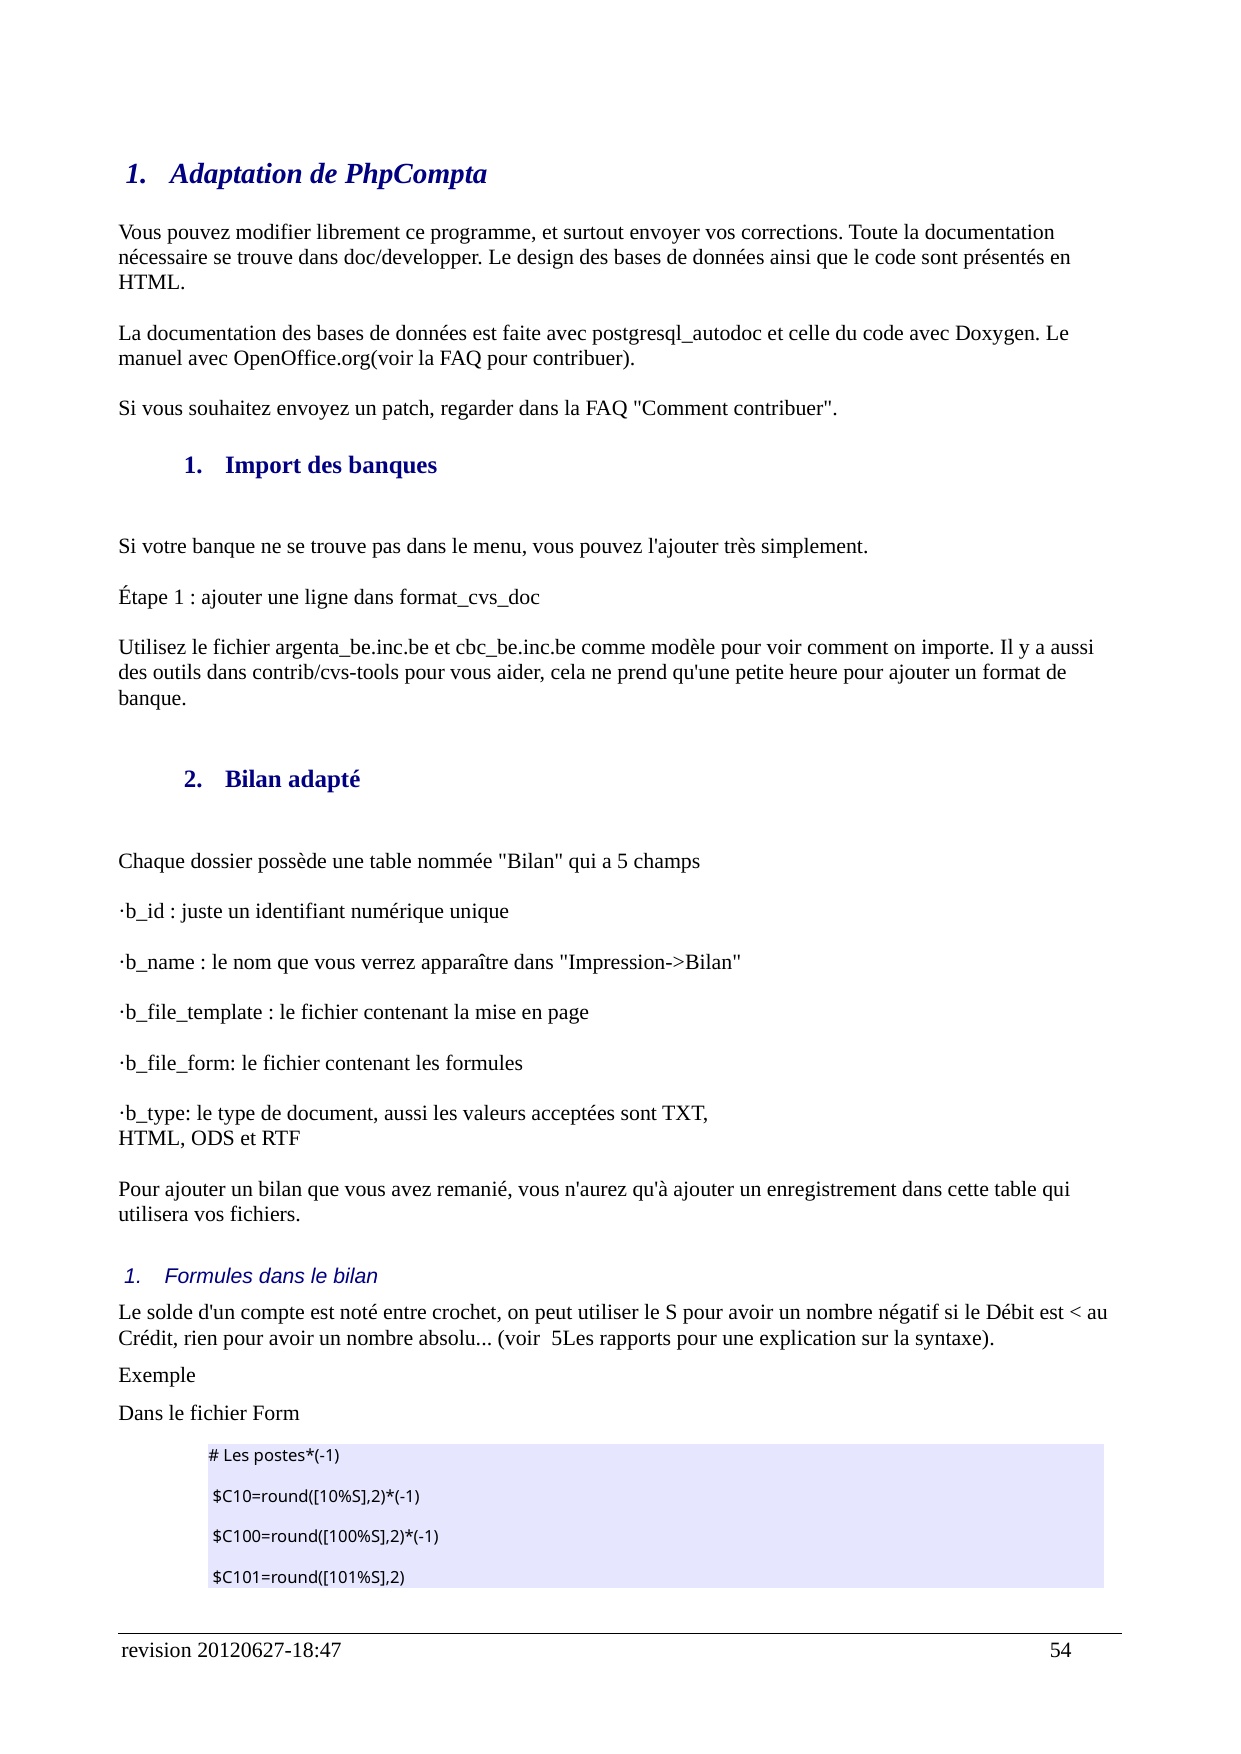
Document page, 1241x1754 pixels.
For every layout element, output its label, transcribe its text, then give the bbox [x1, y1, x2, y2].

text Vous pouvez modifier librement ce programme, et surtout envoyer vos corrections. Toute la documentation nécessaire se trouve dans doc/developper. Le design des bases de données ainsi que le code sont présentés en HTML. [118, 219, 1122, 294]
subtitle Import des banques [177, 450, 1122, 479]
text ·b_id : juste un identifiant numérique unique [118, 898, 1122, 923]
text Pour ajouter un bilan que vous avez remanié, vous n'aurez qu'à ajouter un enregistrement dans cette table qui utilisera vos fichiers. [118, 1176, 1122, 1226]
text Utilisez le fichier argenta_be.inc.be et cbc_be.inc.be comme modèle pour voir comment on importe. Il y a aussi des outils dans contrib/cvs-tools pour vous aider, cela ne prend qu'une petite heure pour ajouter un format de banque. [118, 634, 1122, 710]
text La documentation des bases de données est faite avec postgresql_autodoc et celle du code avec Doxygen. Le manuel avec OpenOffice.org(voir la FAQ pour contribuer). [118, 319, 1122, 370]
text ·b_type: le type de document, aussi les valeurs acceptées sont TXT, [118, 1100, 1122, 1125]
text Étape 1 : ajouter une ligne dans format_cvs_doc [118, 584, 1122, 609]
subtitle Formules dans le bilan [118, 1263, 1122, 1287]
text ·b_file_form: le fichier contenant les formules [118, 1049, 1122, 1075]
text Dans le fichier Form [118, 1400, 1122, 1425]
text Exemple [118, 1362, 1122, 1387]
text $C100=round([100%S],2)*(-1) [208, 1525, 1104, 1548]
text HTML, ODS et RTF [118, 1125, 1122, 1150]
text # Les postes*(-1) [208, 1444, 1104, 1466]
text $C101=round([101%S],2) [208, 1566, 1104, 1588]
text Si votre banque ne se trouve pas dans le menu, vous pouvez l'ajouter très simplement. [118, 533, 1122, 558]
text Le solde d'un compte est noté entre crochet, on peut utiliser le S pour avoir un nombre négatif si le Débit est < au Crédit, rien pour avoir un nombre absolu... (voir 5Les rapports pour une explication sur la syntaxe). [118, 1299, 1122, 1350]
text ·b_name : le nom que vous verrez apparaître dans "Impression->Bilan" [118, 949, 1122, 974]
text Si vous souhaitez envoyez un patch, regarder dans la FAQ "Comment contribuer". [118, 395, 1122, 420]
text ·b_file_template : le fichier contenant la mise en page [118, 999, 1122, 1024]
text $C10=round([10%S],2)*(-1) [208, 1484, 1104, 1507]
subtitle Adaptation de PhpCompta [118, 156, 1122, 189]
subtitle Bilan adapté [177, 764, 1122, 793]
text Chaque dossier possède une table nommée "Bilan" qui a 5 champs [118, 848, 1122, 873]
